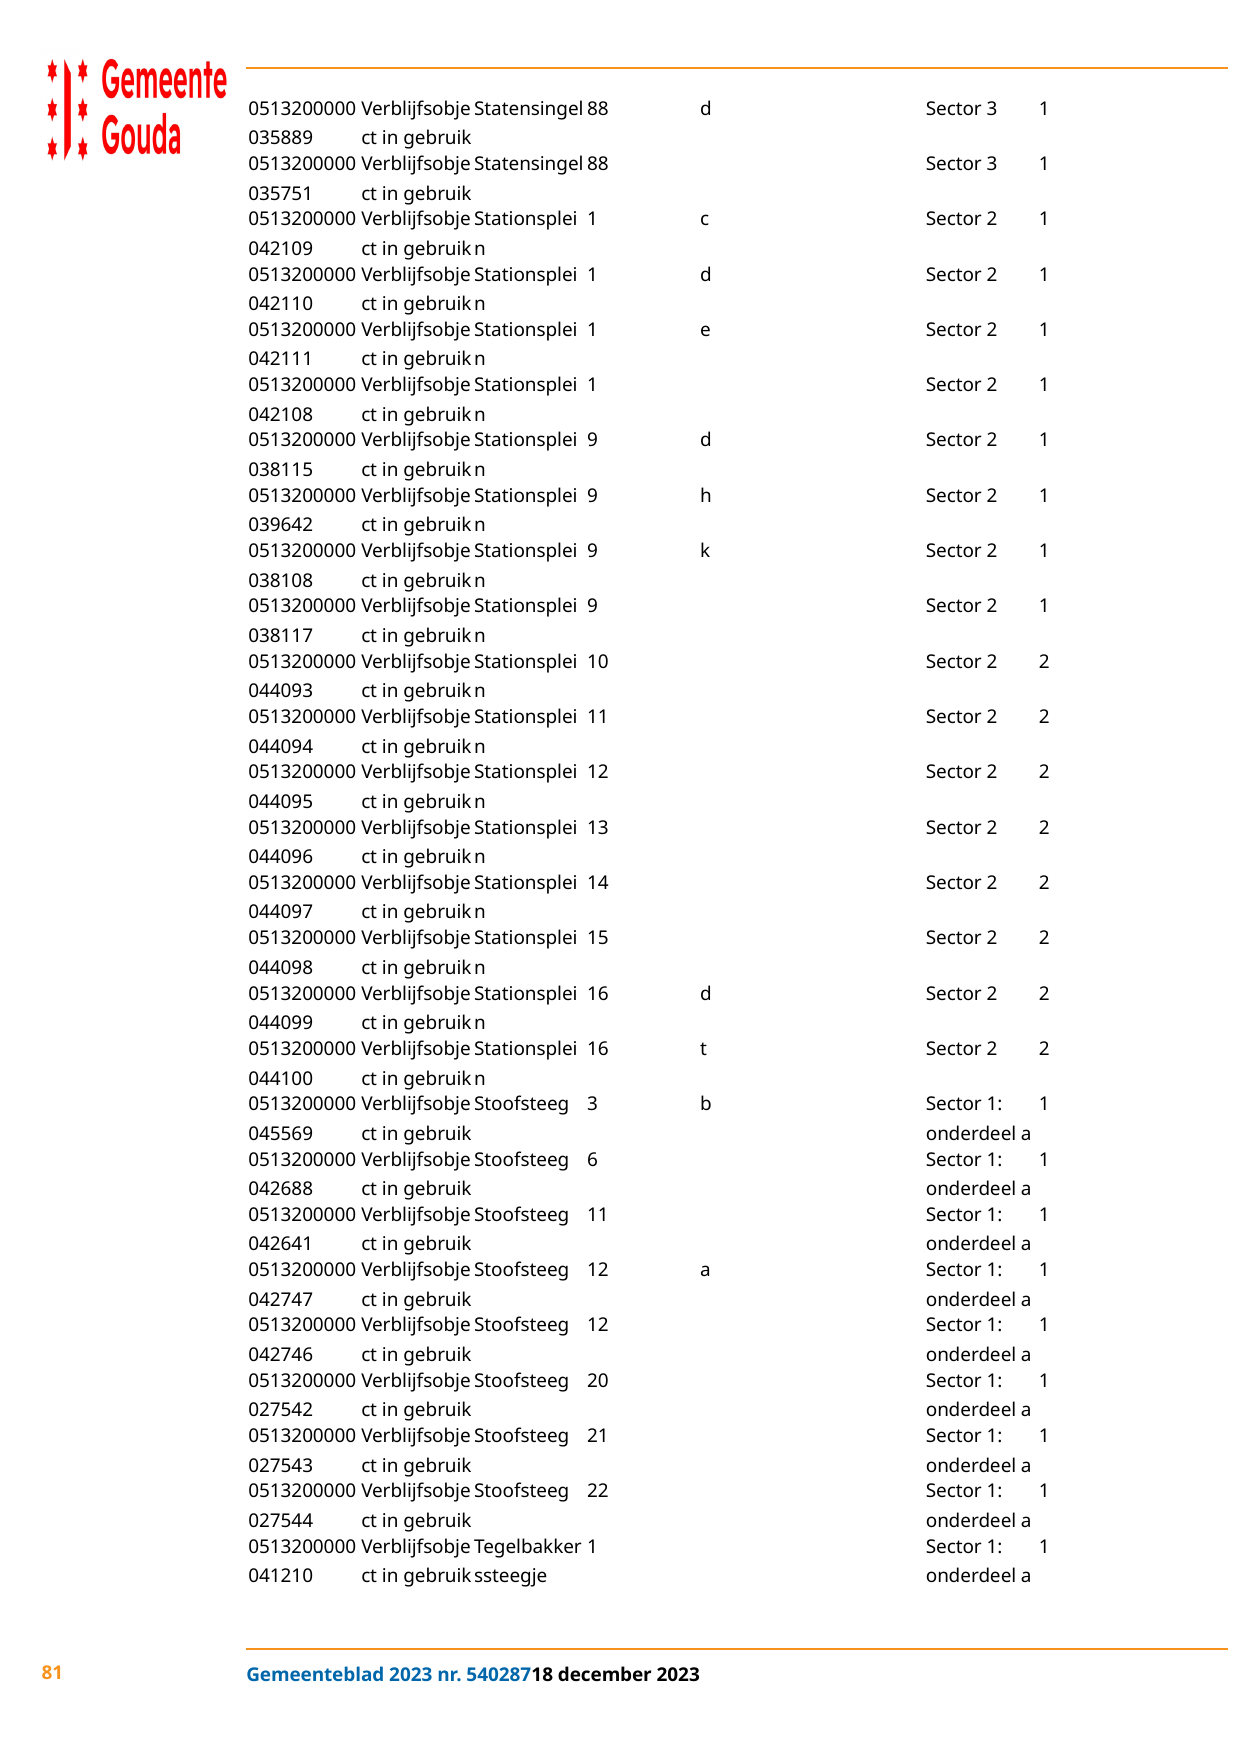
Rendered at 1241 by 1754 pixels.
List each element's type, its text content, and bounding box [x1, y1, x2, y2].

table_cell [813, 648, 926, 703]
table_cell Verblijfsobject in gebruik [361, 150, 474, 205]
table_cell Stationsplein [474, 316, 587, 371]
table_cell [700, 869, 813, 924]
table_cell [700, 1201, 813, 1256]
table_cell Stationsplein [474, 205, 587, 261]
table_cell [813, 980, 926, 1035]
table_cell [813, 1035, 926, 1090]
table_cell 1 [587, 261, 700, 316]
table_cell 0513200000044099 [248, 980, 361, 1035]
table_cell 2 [1039, 703, 1152, 758]
table_cell 0513200000044094 [248, 703, 361, 758]
table_cell [700, 648, 813, 703]
table_cell 20 [587, 1367, 700, 1422]
table_cell Sector 2 [926, 371, 1038, 427]
table_cell [700, 1367, 813, 1422]
table_cell 1 [1039, 1201, 1152, 1256]
table_cell 1 [1039, 1090, 1152, 1146]
table_cell d [700, 261, 813, 316]
table_cell Sector 1: onderdeel a [926, 1533, 1038, 1588]
table_cell 0513200000027542 [248, 1367, 361, 1422]
table_cell Stationsplein [474, 427, 587, 482]
table_cell Sector 1: onderdeel a [926, 1478, 1038, 1533]
table_cell Stoofsteeg [474, 1422, 587, 1478]
table_cell 1 [587, 205, 700, 261]
table_cell Verblijfsobject in gebruik [361, 1533, 474, 1588]
table_cell 0513200000041210 [248, 1533, 361, 1588]
table_cell [813, 759, 926, 814]
table_cell 1 [1039, 316, 1152, 371]
table_cell Verblijfsobject in gebruik [361, 1422, 474, 1478]
table_cell [813, 537, 926, 593]
table_cell [700, 759, 813, 814]
table_cell [700, 1312, 813, 1367]
table_cell [700, 1533, 813, 1588]
table_cell [700, 925, 813, 980]
table_cell [813, 1478, 926, 1533]
table_cell Verblijfsobject in gebruik [361, 1035, 474, 1090]
table_cell [813, 427, 926, 482]
table_cell Stationsplein [474, 980, 587, 1035]
table_cell [813, 1201, 926, 1256]
table_cell 0513200000044096 [248, 814, 361, 869]
table_cell 3 [587, 1090, 700, 1146]
table_cell c [700, 205, 813, 261]
table_cell Sector 1: onderdeel a [926, 1256, 1038, 1312]
table_cell 9 [587, 482, 700, 537]
table_cell Sector 2 [926, 703, 1038, 758]
table_cell Verblijfsobject in gebruik [361, 1478, 474, 1533]
table_cell d [700, 95, 813, 150]
table_cell 9 [587, 593, 700, 648]
table_cell Verblijfsobject in gebruik [361, 759, 474, 814]
table_cell 2 [1039, 1035, 1152, 1090]
table_cell [813, 869, 926, 924]
table_cell Sector 2 [926, 648, 1038, 703]
table_cell 0513200000027543 [248, 1422, 361, 1478]
table_cell Sector 1: onderdeel a [926, 1146, 1038, 1201]
table_cell 1 [1039, 1312, 1152, 1367]
table_cell t [700, 1035, 813, 1090]
table_cell Stationsplein [474, 648, 587, 703]
table_cell [700, 150, 813, 205]
table_cell 1 [1039, 482, 1152, 537]
table_cell d [700, 980, 813, 1035]
table_cell 1 [1039, 1146, 1152, 1201]
table_cell 1 [587, 371, 700, 427]
table_cell Stoofsteeg [474, 1256, 587, 1312]
table_cell 1 [1039, 95, 1152, 150]
table_cell Verblijfsobject in gebruik [361, 1256, 474, 1312]
table_cell Verblijfsobject in gebruik [361, 1146, 474, 1201]
table_cell [813, 1367, 926, 1422]
table_cell 16 [587, 1035, 700, 1090]
table_cell [813, 95, 926, 150]
table_cell [700, 593, 813, 648]
table_cell Sector 3 [926, 95, 1038, 150]
table_cell h [700, 482, 813, 537]
table_cell 14 [587, 869, 700, 924]
table_cell Verblijfsobject in gebruik [361, 648, 474, 703]
table_cell 2 [1039, 925, 1152, 980]
table_cell [700, 814, 813, 869]
table_cell 11 [587, 1201, 700, 1256]
table_cell Verblijfsobject in gebruik [361, 316, 474, 371]
table_cell 0513200000042746 [248, 1312, 361, 1367]
table_cell Sector 3 [926, 150, 1038, 205]
table_cell Sector 2 [926, 261, 1038, 316]
table_cell 12 [587, 1312, 700, 1367]
table_cell Verblijfsobject in gebruik [361, 593, 474, 648]
table_cell [700, 371, 813, 427]
table_cell Stoofsteeg [474, 1201, 587, 1256]
table_cell [813, 371, 926, 427]
table_cell 12 [587, 759, 700, 814]
table_cell 0513200000042747 [248, 1256, 361, 1312]
table_cell Verblijfsobject in gebruik [361, 205, 474, 261]
table_cell 0513200000042108 [248, 371, 361, 427]
table_cell Verblijfsobject in gebruik [361, 925, 474, 980]
table_cell e [700, 316, 813, 371]
table_cell [813, 703, 926, 758]
table_cell 0513200000042109 [248, 205, 361, 261]
table_cell Stationsplein [474, 814, 587, 869]
table_cell a [700, 1256, 813, 1312]
table_cell 0513200000038115 [248, 427, 361, 482]
table_cell [813, 482, 926, 537]
table_cell 9 [587, 537, 700, 593]
table_cell Verblijfsobject in gebruik [361, 371, 474, 427]
table_cell [813, 1533, 926, 1588]
table_cell 0513200000044100 [248, 1035, 361, 1090]
table_cell Stationsplein [474, 925, 587, 980]
table_cell Sector 2 [926, 759, 1038, 814]
table_cell 16 [587, 980, 700, 1035]
table_cell 0513200000038108 [248, 537, 361, 593]
table_cell 2 [1039, 648, 1152, 703]
table_cell Stationsplein [474, 703, 587, 758]
table_cell 0513200000039642 [248, 482, 361, 537]
table_cell Tegelbakkerssteegje [474, 1533, 587, 1588]
table_cell 12 [587, 1256, 700, 1312]
table_cell 1 [1039, 593, 1152, 648]
table_cell Sector 2 [926, 814, 1038, 869]
table_cell Sector 2 [926, 869, 1038, 924]
table_cell 1 [1039, 150, 1152, 205]
table_cell 1 [587, 316, 700, 371]
table_cell Sector 2 [926, 593, 1038, 648]
table_cell k [700, 537, 813, 593]
table_cell Verblijfsobject in gebruik [361, 869, 474, 924]
table_cell 0513200000038117 [248, 593, 361, 648]
table_cell Stoofsteeg [474, 1090, 587, 1146]
table_cell Sector 1: onderdeel a [926, 1367, 1038, 1422]
table_cell Sector 2 [926, 1035, 1038, 1090]
table_cell 6 [587, 1146, 700, 1201]
table_cell Verblijfsobject in gebruik [361, 261, 474, 316]
table_cell Sector 2 [926, 482, 1038, 537]
table_cell [813, 814, 926, 869]
table_cell Verblijfsobject in gebruik [361, 1367, 474, 1422]
table_cell b [700, 1090, 813, 1146]
table_cell 1 [1039, 1478, 1152, 1533]
table_cell 1 [1039, 261, 1152, 316]
table_cell Stationsplein [474, 1035, 587, 1090]
table_cell Verblijfsobject in gebruik [361, 537, 474, 593]
table_cell Sector 2 [926, 537, 1038, 593]
table_cell [813, 1256, 926, 1312]
table_cell Verblijfsobject in gebruik [361, 814, 474, 869]
table_cell Sector 1: onderdeel a [926, 1201, 1038, 1256]
table_cell Stationsplein [474, 482, 587, 537]
table_cell 0513200000035889 [248, 95, 361, 150]
table_cell Verblijfsobject in gebruik [361, 980, 474, 1035]
table_cell 2 [1039, 980, 1152, 1035]
table_cell Stationsplein [474, 869, 587, 924]
table_cell 0513200000035751 [248, 150, 361, 205]
table_cell 0513200000027544 [248, 1478, 361, 1533]
table_cell [813, 261, 926, 316]
table_cell Stationsplein [474, 593, 587, 648]
table_cell Sector 1: onderdeel a [926, 1090, 1038, 1146]
table_cell Stoofsteeg [474, 1478, 587, 1533]
table_cell 13 [587, 814, 700, 869]
table_cell 1 [1039, 371, 1152, 427]
table_cell 0513200000044098 [248, 925, 361, 980]
table_cell Stationsplein [474, 759, 587, 814]
table_cell Verblijfsobject in gebruik [361, 1090, 474, 1146]
table_cell [813, 1146, 926, 1201]
table_cell Stationsplein [474, 261, 587, 316]
table_cell Stoofsteeg [474, 1367, 587, 1422]
table_cell Sector 1: onderdeel a [926, 1422, 1038, 1478]
table_cell [700, 703, 813, 758]
table_cell 88 [587, 95, 700, 150]
table_cell Stoofsteeg [474, 1312, 587, 1367]
table_cell Verblijfsobject in gebruik [361, 1201, 474, 1256]
table_cell 1 [1039, 1367, 1152, 1422]
table_cell 15 [587, 925, 700, 980]
table_cell 0513200000042641 [248, 1201, 361, 1256]
table_cell 9 [587, 427, 700, 482]
table_cell 2 [1039, 869, 1152, 924]
table_cell Statensingel [474, 150, 587, 205]
table_cell Verblijfsobject in gebruik [361, 703, 474, 758]
table_cell 11 [587, 703, 700, 758]
table_cell [700, 1146, 813, 1201]
table_cell 0513200000042688 [248, 1146, 361, 1201]
table_cell 1 [1039, 1422, 1152, 1478]
table_cell 2 [1039, 814, 1152, 869]
table_cell Sector 2 [926, 316, 1038, 371]
table_cell Sector 2 [926, 205, 1038, 261]
table_cell 0513200000044095 [248, 759, 361, 814]
table_cell Verblijfsobject in gebruik [361, 95, 474, 150]
table_cell [813, 150, 926, 205]
table_cell 1 [1039, 1533, 1152, 1588]
table_cell [813, 593, 926, 648]
table_cell 1 [1039, 1256, 1152, 1312]
table_cell 1 [1039, 427, 1152, 482]
table_cell 0513200000042111 [248, 316, 361, 371]
table_cell Statensingel [474, 95, 587, 150]
picture [41, 47, 231, 172]
table_cell [813, 1312, 926, 1367]
table_cell 1 [1039, 537, 1152, 593]
table_cell 10 [587, 648, 700, 703]
table_cell [813, 925, 926, 980]
table_cell 0513200000044093 [248, 648, 361, 703]
table_cell [813, 316, 926, 371]
table_cell Sector 2 [926, 427, 1038, 482]
table_cell Verblijfsobject in gebruik [361, 427, 474, 482]
table_cell 1 [587, 1533, 700, 1588]
table_cell [700, 1478, 813, 1533]
table_cell 22 [587, 1478, 700, 1533]
table_cell d [700, 427, 813, 482]
table_cell 2 [1039, 759, 1152, 814]
table_cell Stationsplein [474, 537, 587, 593]
table_cell Sector 2 [926, 980, 1038, 1035]
table_cell [813, 1422, 926, 1478]
table_cell Stationsplein [474, 371, 587, 427]
table_cell Stoofsteeg [474, 1146, 587, 1201]
table_cell 0513200000045569 [248, 1090, 361, 1146]
table_cell 0513200000044097 [248, 869, 361, 924]
table_cell 21 [587, 1422, 700, 1478]
table_cell 88 [587, 150, 700, 205]
table_cell [700, 1422, 813, 1478]
table_cell Verblijfsobject in gebruik [361, 482, 474, 537]
table_cell [813, 1090, 926, 1146]
table_cell Sector 2 [926, 925, 1038, 980]
table_cell Verblijfsobject in gebruik [361, 1312, 474, 1367]
table_cell [813, 205, 926, 261]
table_cell 1 [1039, 205, 1152, 261]
table_cell Sector 1: onderdeel a [926, 1312, 1038, 1367]
table_cell 0513200000042110 [248, 261, 361, 316]
